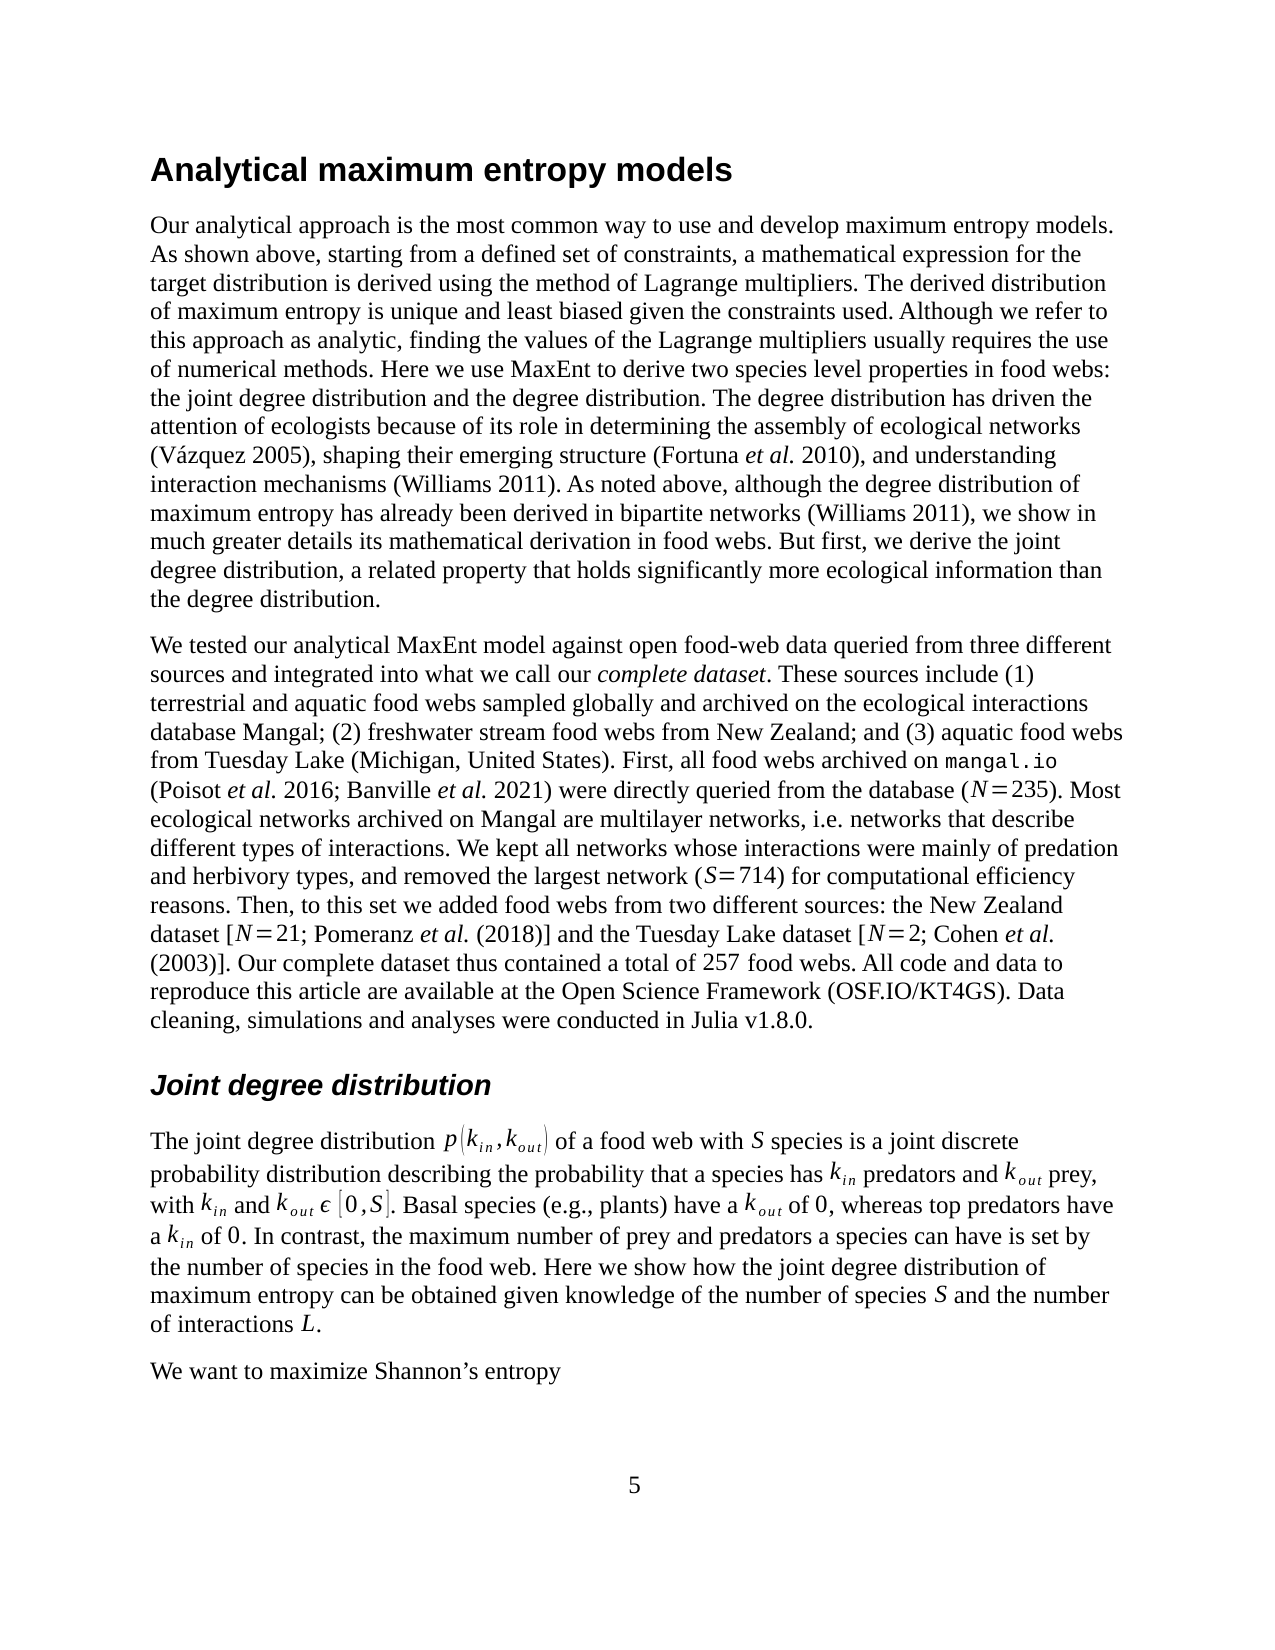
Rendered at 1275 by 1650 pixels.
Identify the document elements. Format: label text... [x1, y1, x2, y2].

text The joint degree distribution of a food web with species is a joint discrete probability distribution describing the probability that a species has predators and prey, with and . Basal species (e.g., plants) have a of , whereas top predators have a of . In contrast, the maximum number of prey and predators a species can have is set by the number of species in the food web. Here we show how the joint degree distribution of maximum entropy can be obtained given knowledge of the number of species and the number of interactions . [150, 1123, 1125, 1338]
text Our analytical approach is the most common way to use and develop maximum entropy models. As shown above, starting from a defined set of constraints, a mathematical expression for the target distribution is derived using the method of Lagrange multipliers. The derived distribution of maximum entropy is unique and least biased given the constraints used. Although we refer to this approach as analytic, finding the values of the Lagrange multipliers usually requires the use of numerical methods. Here we use MaxEnt to derive two species level properties in food webs: the joint degree distribution and the degree distribution. The degree distribution has driven the attention of ecologists because of its role in determining the assembly of ecological networks (Vázquez 2005), shaping their emerging structure (Fortuna et al. 2010), and understanding interaction mechanisms (Williams 2011). As noted above, although the degree distribution of maximum entropy has already been derived in bipartite networks (Williams 2011), we show in much greater details its mathematical derivation in food webs. But first, we derive the joint degree distribution, a related property that holds significantly more ecological information than the degree distribution. [150, 210, 1125, 613]
text We want to maximize Shannon’s entropy [150, 1356, 1125, 1384]
subtitle Analytical maximum entropy models [150, 150, 1125, 189]
text We tested our analytical MaxEnt model against open food-web data queried from three different sources and integrated into what we call our complete dataset. These sources include (1) terrestrial and aquatic food webs sampled globally and archived on the ecological interactions database Mangal; (2) freshwater stream food webs from New Zealand; and (3) aquatic food webs from Tuesday Lake (Michigan, United States). First, all food webs archived on mangal.io (Poisot et al. 2016; Banville et al. 2021) were directly queried from the database (). Most ecological networks archived on Mangal are multilayer networks, i.e. networks that describe different types of interactions. We kept all networks whose interactions were mainly of predation and herbivory types, and removed the largest network () for computational efficiency reasons. Then, to this set we added food webs from two different sources: the New Zealand dataset [; Pomeranz et al. (2018)] and the Tuesday Lake dataset [; Cohen et al. (2003)]. Our complete dataset thus contained a total of food webs. All code and data to reproduce this article are available at the Open Science Framework (OSF.IO/KT4GS). Data cleaning, simulations and analyses were conducted in Julia v1.8.0. [150, 631, 1125, 1034]
subtitle Joint degree distribution [150, 1068, 1125, 1101]
